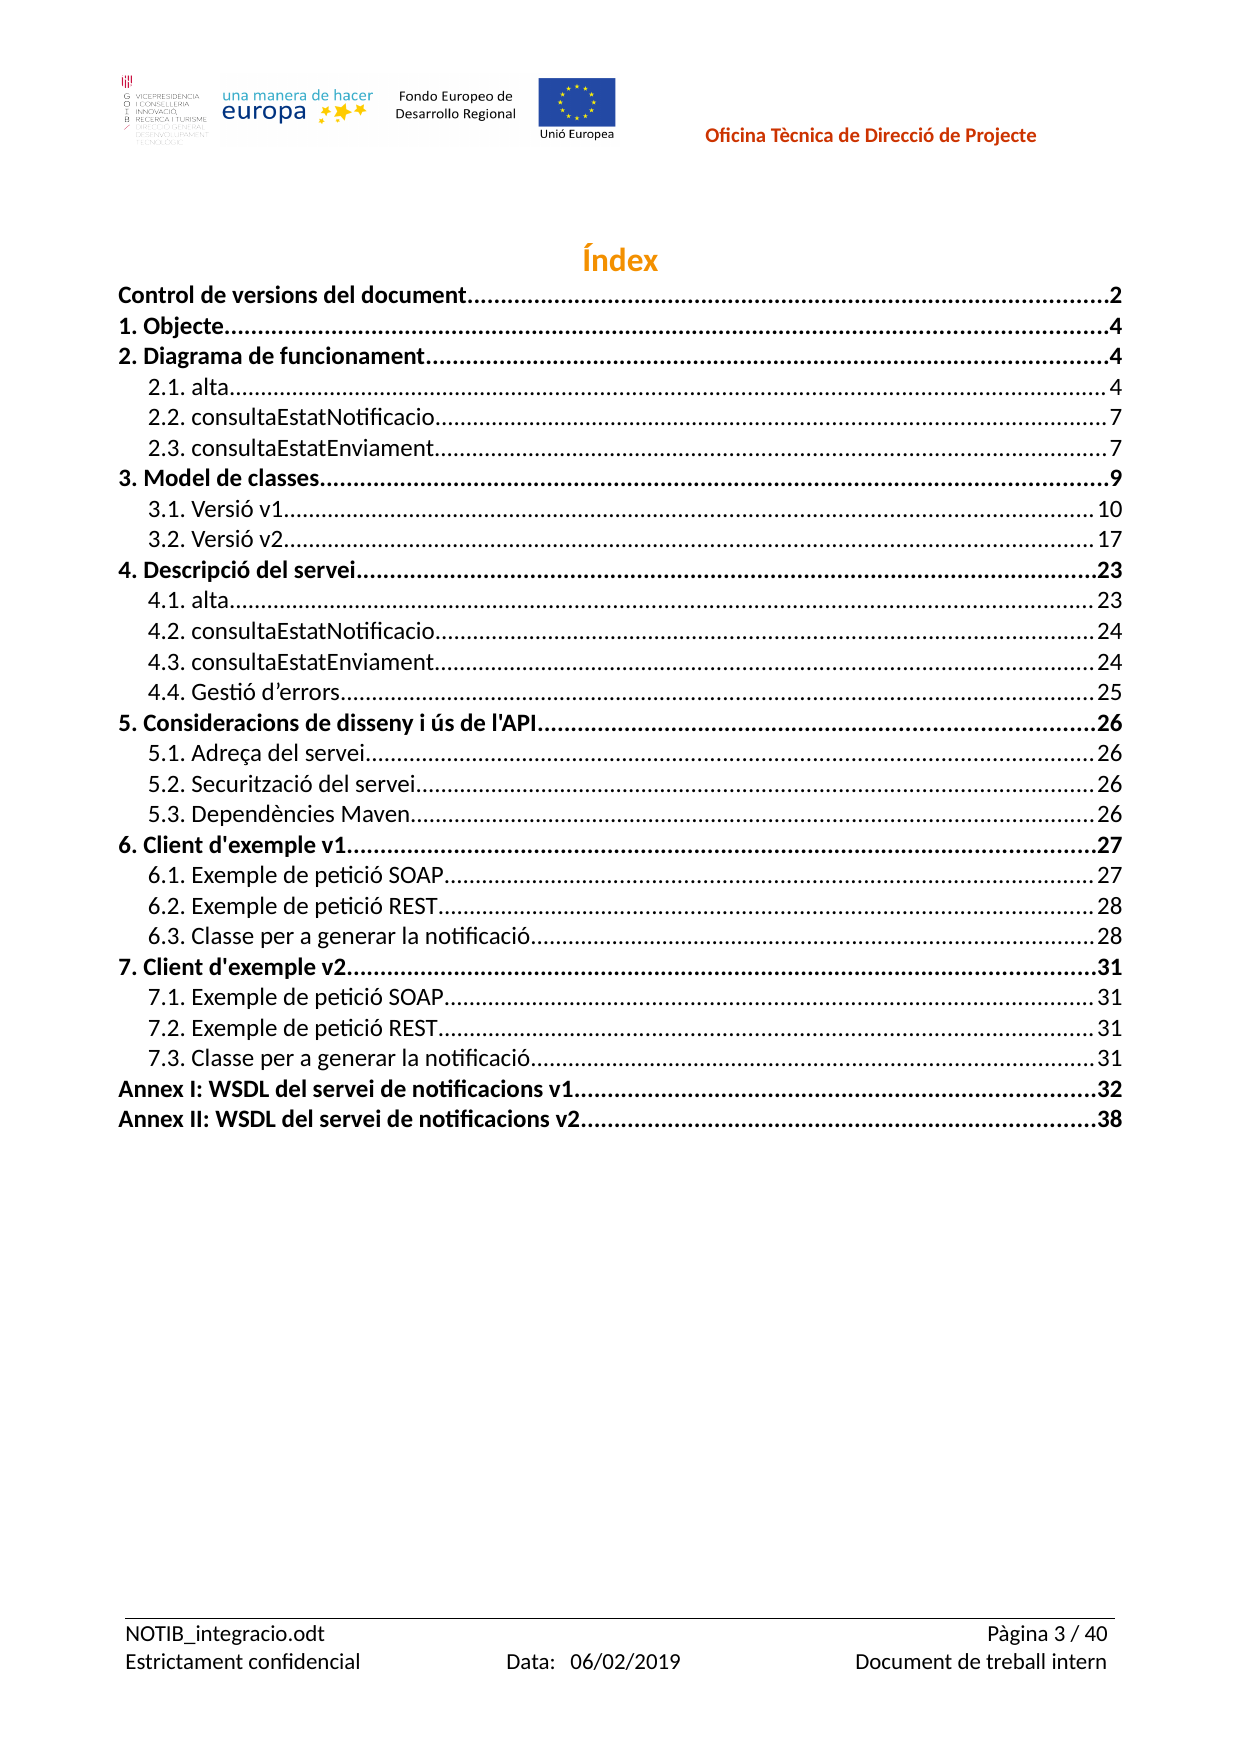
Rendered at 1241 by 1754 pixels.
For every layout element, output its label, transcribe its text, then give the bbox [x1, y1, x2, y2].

text 3.1. Versió v1 10 [148, 493, 1122, 524]
text 5.1. Adreça del servei 26 [148, 737, 1122, 768]
text 2.1. alta 4 [148, 371, 1122, 402]
text Annex II: WSDL del servei de notificacions v2 38 [118, 1103, 1122, 1134]
picture [118, 73, 213, 147]
text 7. Client d'exemple v2 31 [118, 951, 1122, 981]
text 6.2. Exemple de petició REST 28 [148, 890, 1122, 920]
text 2. Diagrama de funcionament 4 [118, 341, 1122, 371]
text 5.3. Dependències Maven 26 [148, 798, 1122, 829]
text 4.1. alta 23 [148, 585, 1122, 615]
text Control de versions del document 2 [118, 279, 1122, 310]
text Índex [118, 239, 1122, 279]
text 4.2. consultaEstatNotificacio 24 [148, 615, 1122, 646]
picture [219, 73, 621, 147]
text 5.2. Securització del servei 26 [148, 768, 1122, 798]
text 5. Consideracions de disseny i ús de l'API 26 [118, 707, 1122, 737]
text Annex I: WSDL del servei de notificacions v1 32 [118, 1073, 1122, 1103]
text 7.2. Exemple de petició REST 31 [148, 1012, 1122, 1042]
text 2.3. consultaEstatEnviament 7 [148, 432, 1122, 463]
text 4.3. consultaEstatEnviament 24 [148, 646, 1122, 676]
text 2.2. consultaEstatNotificacio 7 [148, 402, 1122, 432]
text 1. Objecte 4 [118, 310, 1122, 341]
text 6.1. Exemple de petició SOAP 27 [148, 859, 1122, 890]
text 7.3. Classe per a generar la notificació 31 [148, 1042, 1122, 1073]
text 3.2. Versió v2 17 [148, 524, 1122, 554]
text 7.1. Exemple de petició SOAP 31 [148, 981, 1122, 1012]
text 6.3. Classe per a generar la notificació 28 [148, 920, 1122, 951]
text 4.4. Gestió d’errors 25 [148, 676, 1122, 707]
text 3. Model de classes 9 [118, 463, 1122, 493]
text 4. Descripció del servei 23 [118, 554, 1122, 585]
text 6. Client d'exemple v1 27 [118, 829, 1122, 859]
